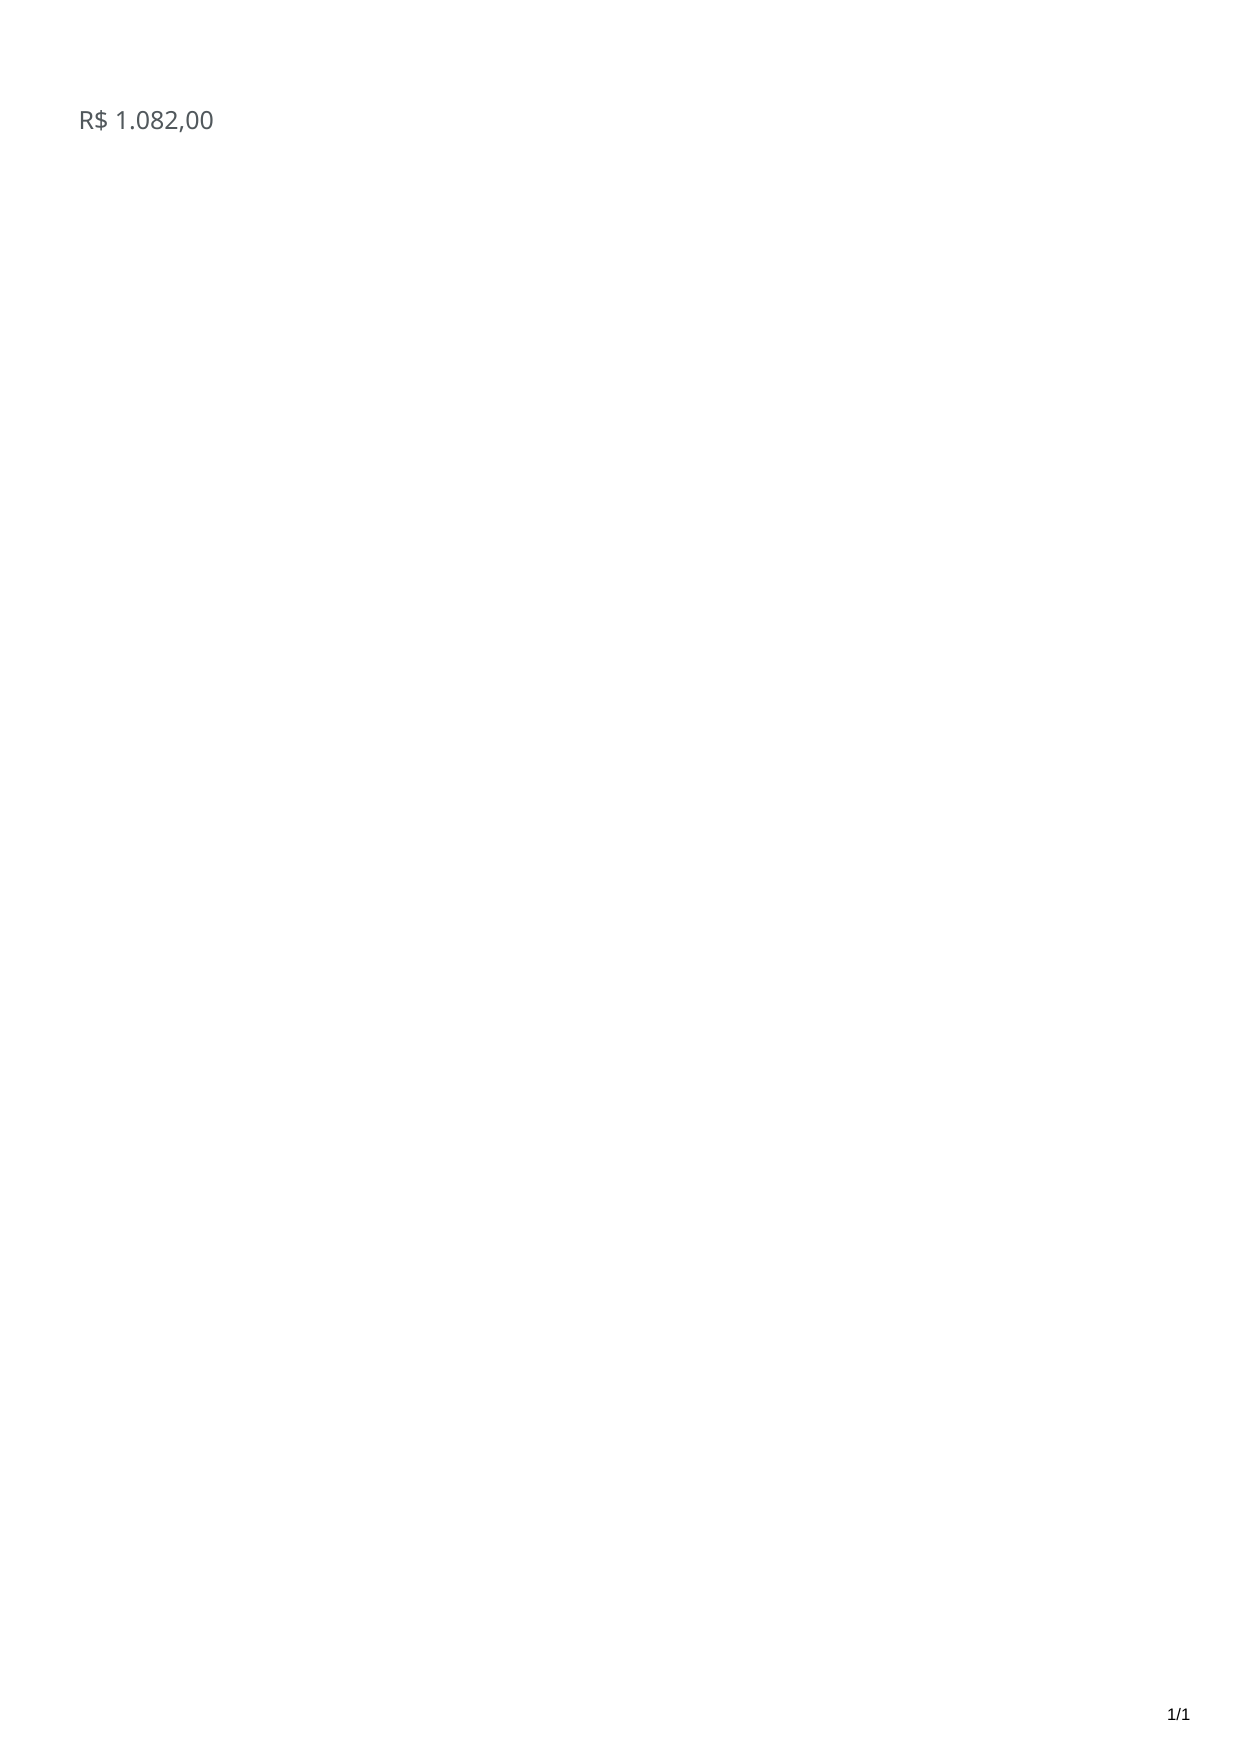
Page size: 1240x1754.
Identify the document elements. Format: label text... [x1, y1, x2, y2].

subtitle R$ 1.082,00 [72, 103, 1185, 137]
